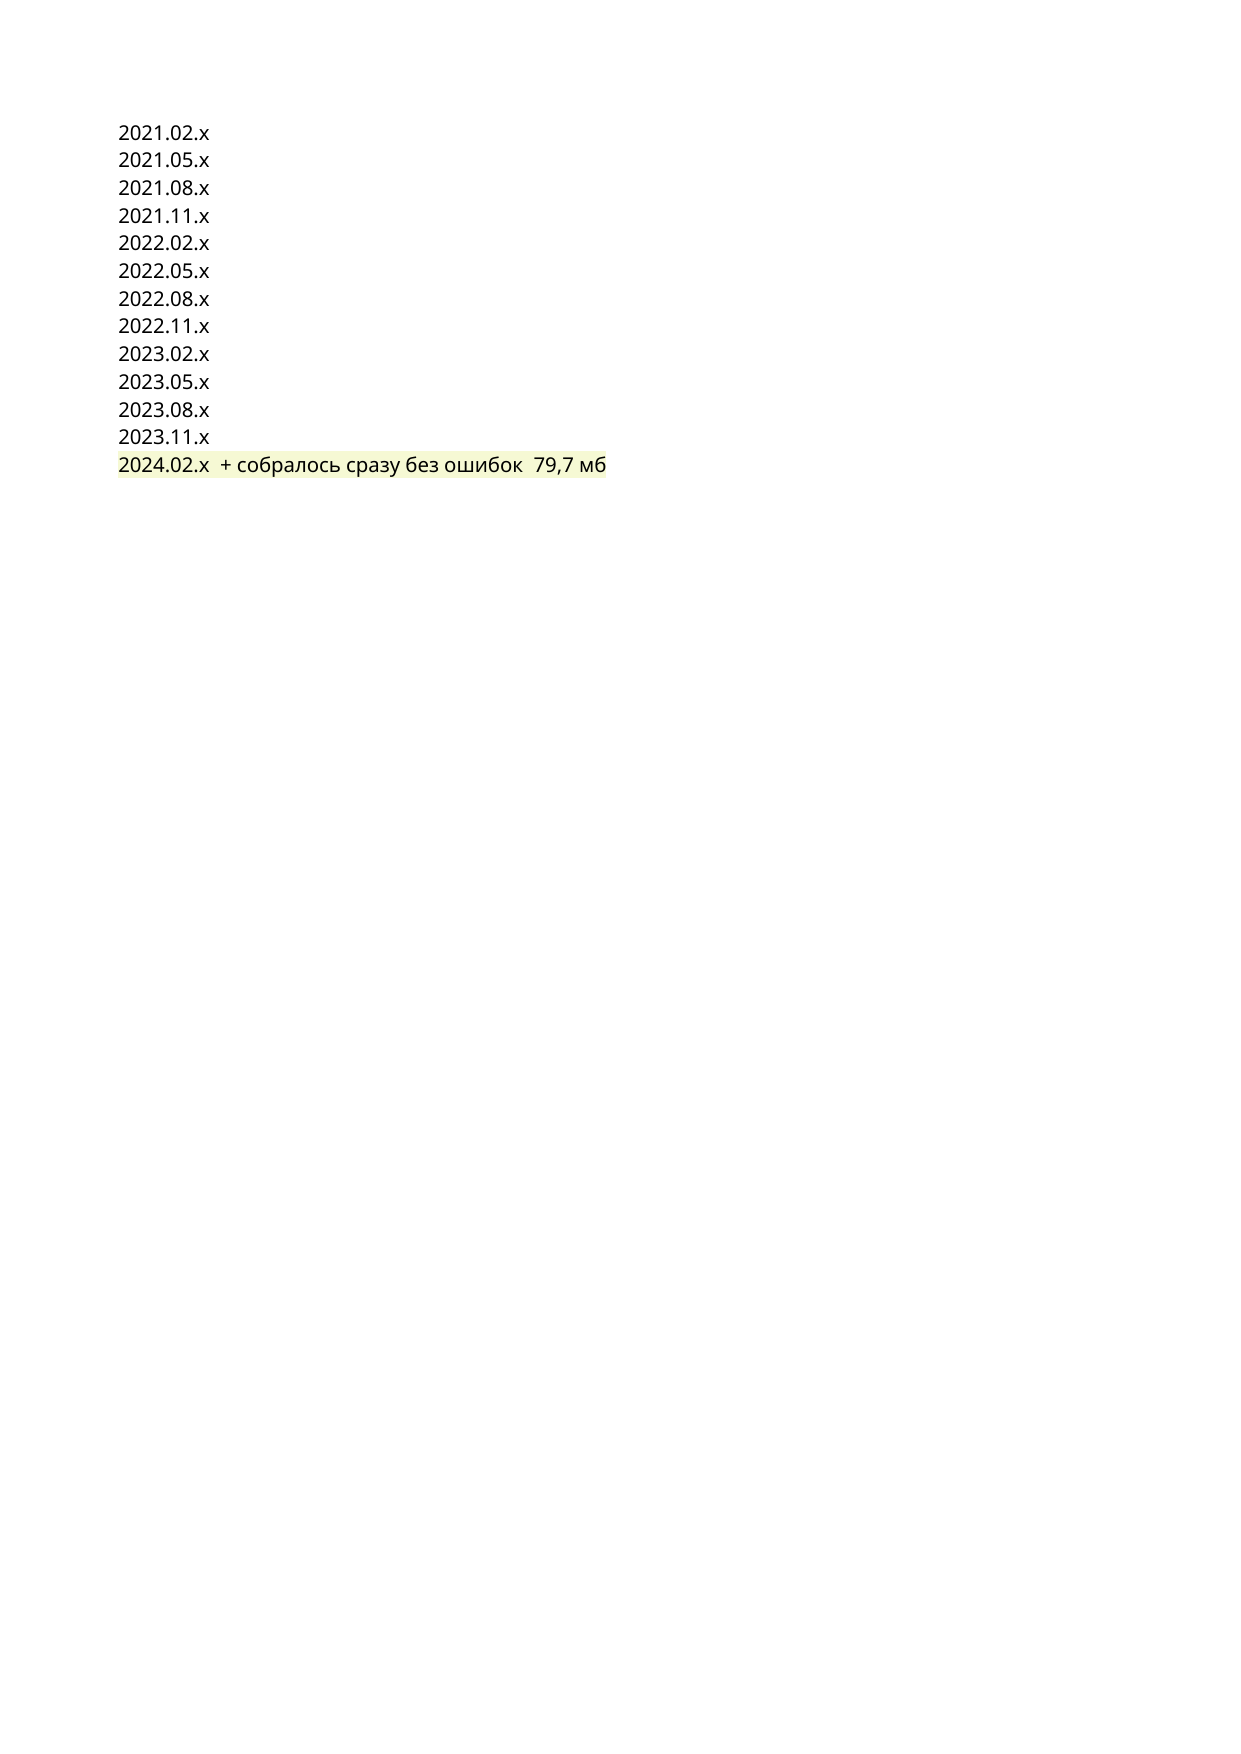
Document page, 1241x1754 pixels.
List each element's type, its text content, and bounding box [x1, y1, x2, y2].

text 2021.02.x [118, 118, 1122, 146]
text 2021.05.x [118, 146, 1122, 173]
text 2023.11.x [118, 423, 1122, 451]
text 2024.02.x + собралось сразу без ошибок 79,7 мб [118, 451, 1122, 478]
text 2023.05.x [118, 367, 1122, 395]
text 2022.08.x [118, 284, 1122, 312]
text 2023.08.x [118, 395, 1122, 423]
text 2022.02.x [118, 229, 1122, 257]
text 2023.02.x [118, 340, 1122, 367]
text 2021.08.x [118, 173, 1122, 201]
text 2021.11.x [118, 201, 1122, 229]
text 2022.05.x [118, 257, 1122, 284]
text 2022.11.x [118, 312, 1122, 340]
